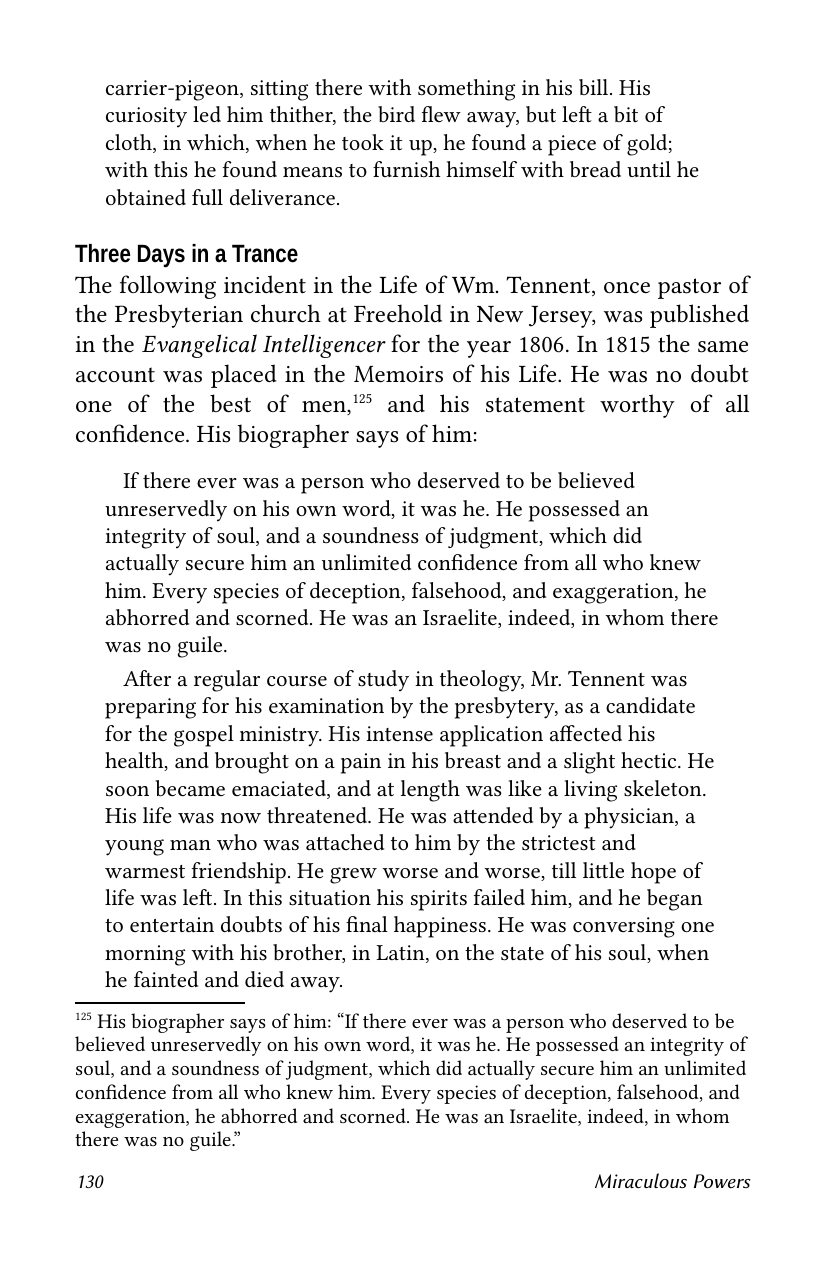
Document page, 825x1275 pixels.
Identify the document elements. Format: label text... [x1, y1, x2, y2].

text carrier-pigeon, sitting there with something in his bill. His curiosity led him thither, the bird flew away, but left a bit of cloth, in which, when he took it up, he found a piece of gold; with this he found means to furnish himself with bread until he obtained full deliverance. [105, 75, 720, 211]
text His biographer says of him: “If there ever was a person who deserved to be believed unreservedly on his own word, it was he. He possessed an integrity of soul, and a soundness of judgment, which did actually secure him an unlimited confidence from all who knew him. Every species of deception, falsehood, and exaggeration, he abhorred and scorned. He was an Israelite, indeed, in whom there was no guile.” [75, 1009, 750, 1152]
subtitle Three Days in a Trance [75, 239, 750, 268]
text If there ever was a person who deserved to be believed unreservedly on his own word, it was he. He possessed an integrity of soul, and a soundness of judgment, which did actually secure him an unlimited confidence from all who knew him. Every species of deception, falsehood, and exaggeration, he abhorred and scorned. He was an Israelite, indeed, in whom there was no guile. [105, 468, 720, 658]
text The following incident in the Life of Wm. Tennent, once pastor of the Presbyterian church at Freehold in New Jersey, was published in the Evangelical Intelligencer for the year 1806. In 1815 the same account was placed in the Memoirs of his Life. He was no doubt one of the best of men, and his statement worthy of all confidence. His biographer says of him: [75, 271, 750, 449]
text After a regular course of study in theology, Mr. Tennent was preparing for his examination by the presbytery, as a candidate for the gospel ministry. His intense application affected his health, and brought on a pain in his breast and a slight hectic. He soon became emaciated, and at length was like a living skeleton. His life was now threatened. He was attended by a physician, a young man who was attached to him by the strictest and warmest friendship. He grew worse and worse, till little hope of life was left. In this situation his spirits failed him, and he began to entertain doubts of his final happiness. He was conversing one morning with his brother, in Latin, on the state of his soul, when he fainted and died away. [105, 666, 720, 993]
